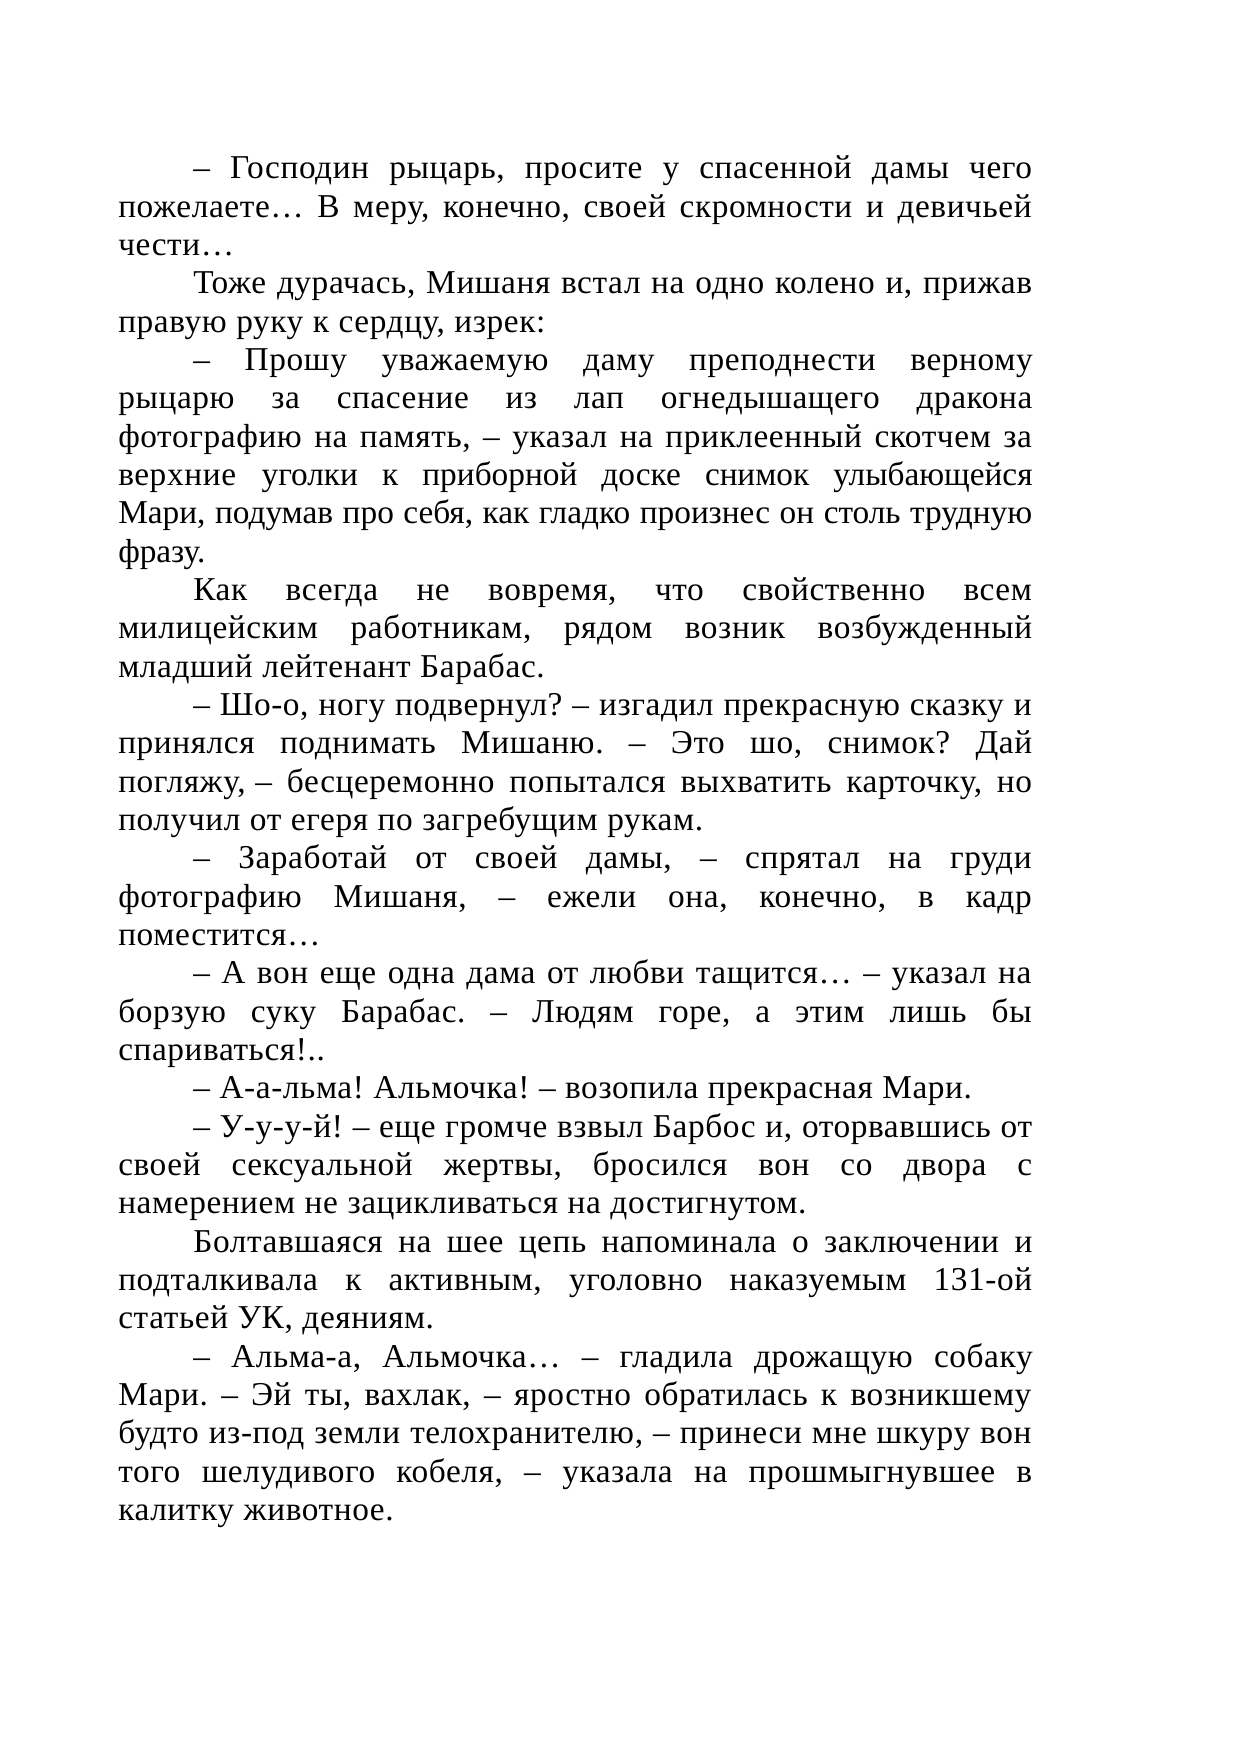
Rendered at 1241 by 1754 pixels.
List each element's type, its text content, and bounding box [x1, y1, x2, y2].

subtitle – Прошу уважаемую даму преподнести верному рыцарю за спасение из лап огнедышащего дракона фотографию на память, – указал на приклеенный скотчем за верхние уголки к приборной доске снимок улыбающейся Мари, подумав про себя, как гладко произнес он столь трудную фразу. [118, 339, 1033, 569]
subtitle Как всегда не вовремя, что свойственно всем милицейским работникам, рядом возник возбужденный младший лейтенант Барабас. [118, 569, 1033, 684]
subtitle – Шо-о, ногу подвернул? – изгадил прекрасную сказку и принялся поднимать Мишаню. – Это шо, снимок? Дай погляжу, – бесцеремонно попытался выхватить карточку, но получил от егеря по загребущим рукам. [118, 684, 1033, 838]
subtitle – Альма-а, Альмочка… – гладила дрожащую собаку Мари. – Эй ты, вахлак, – яростно обратилась к возникшему будто из-под земли телохранителю, – принеси мне шкуру вон того шелудивого кобеля, – указала на прошмыгнувшее в калитку животное. [118, 1336, 1033, 1528]
subtitle – Господин рыцарь, просите у спасенной дамы чего пожелаете… В меру, конечно, своей скромности и девичьей чести… [118, 148, 1033, 263]
subtitle – Заработай от своей дамы, – спрятал на груди фотографию Мишаня, – ежели она, конечно, в кадр поместится… [118, 838, 1033, 953]
subtitle – А вон еще одна дама от любви тащится… – указал на борзую суку Барабас. – Людям горе, а этим лишь бы спариваться!.. [118, 953, 1033, 1068]
subtitle Тоже дурачась, Мишаня встал на одно колено и, прижав правую руку к сердцу, изрек: [118, 263, 1033, 339]
subtitle – А-а-льма! Альмочка! – возопила прекрасная Мари. [118, 1068, 1033, 1106]
subtitle – У-у-у-й! – еще громче взвыл Барбос и, оторвавшись от своей сексуальной жертвы, бросился вон со двора с намерением не зацикливаться на достигнутом. [118, 1106, 1033, 1221]
subtitle Болтавшаяся на шее цепь напоминала о заключении и подталкивала к активным, уголовно наказуемым 131-ой статьей УК, деяниям. [118, 1221, 1033, 1336]
